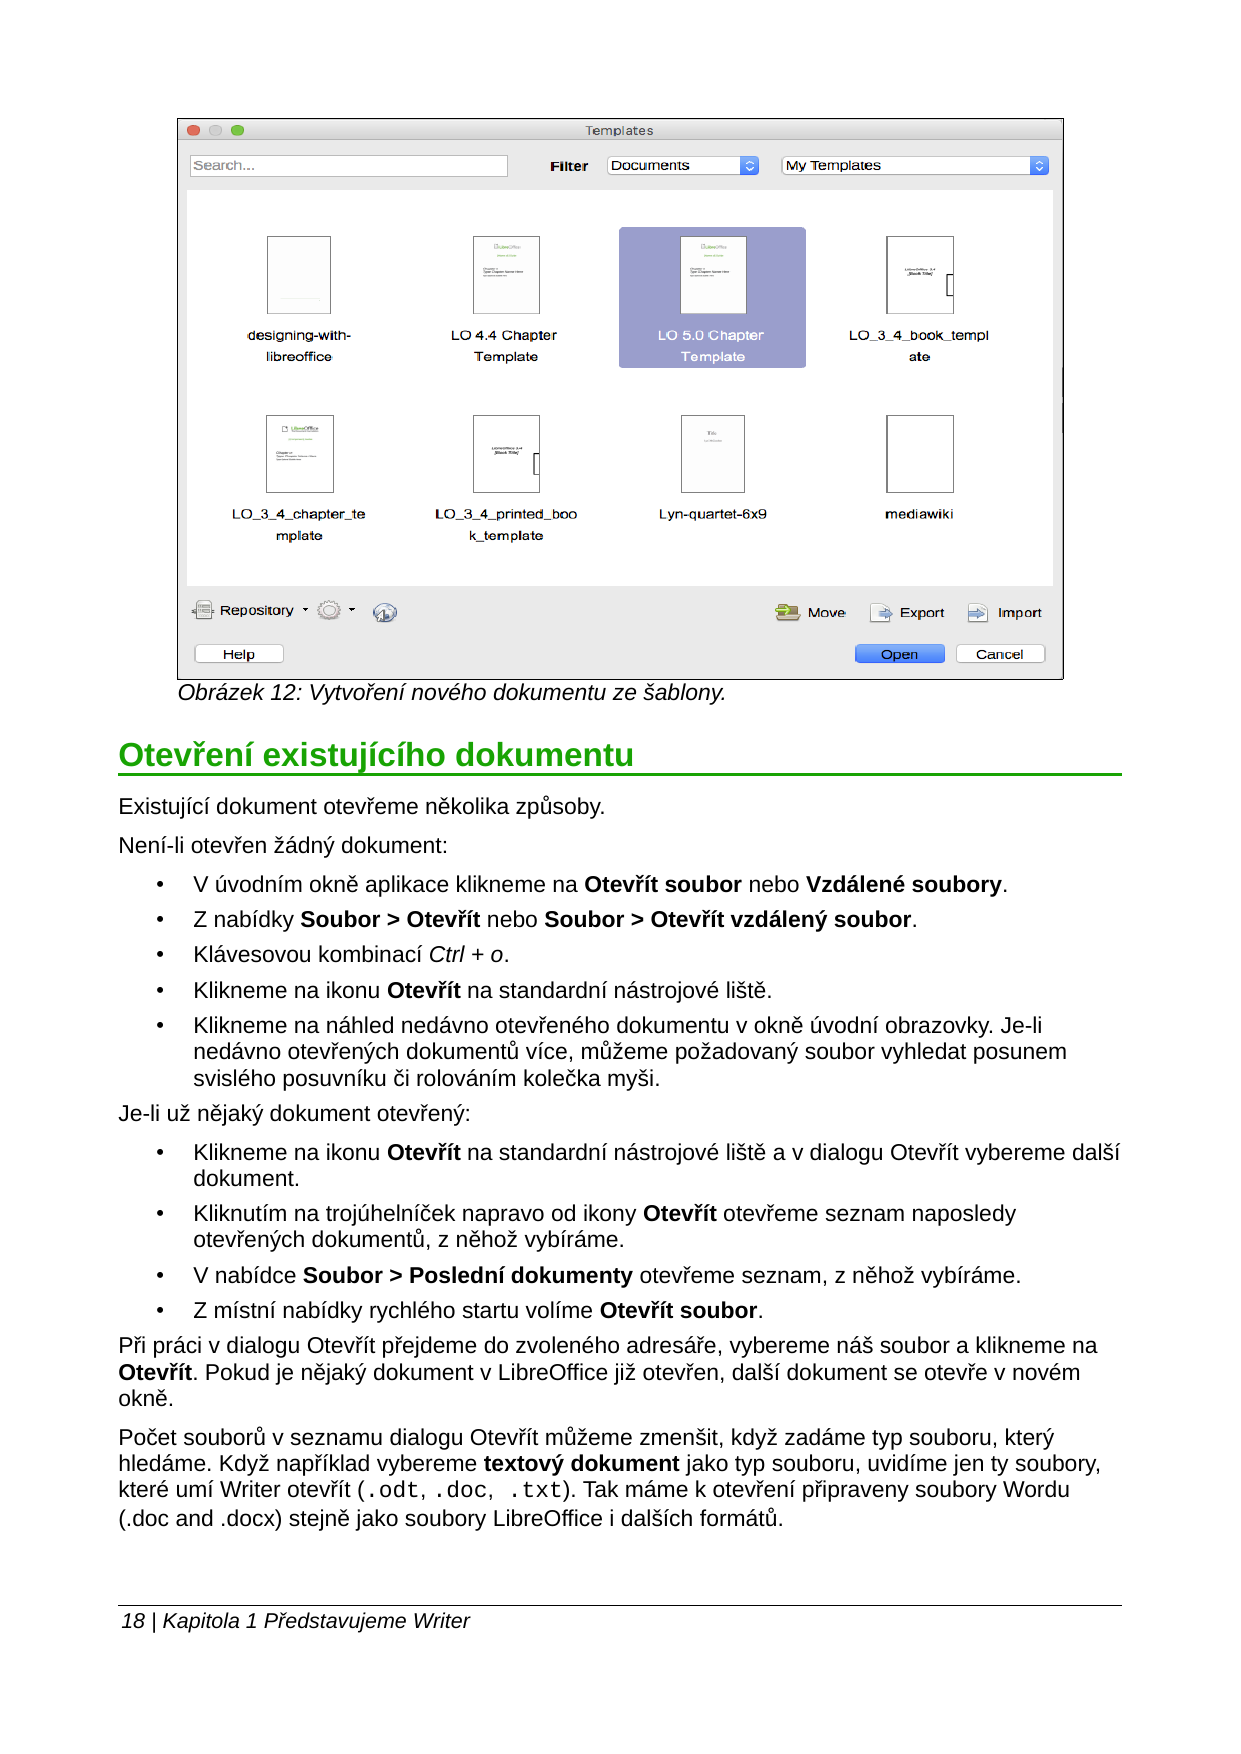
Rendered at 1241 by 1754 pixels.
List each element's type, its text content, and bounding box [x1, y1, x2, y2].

text Je-li už nějaký dokument otevřený: [118, 1100, 1122, 1126]
list Z místní nabídky rychlého startu volíme Otevřít soubor. [156, 1297, 1122, 1323]
text Není-li otevřen žádný dokument: [118, 832, 1122, 858]
list Klávesovou kombinací Ctrl + o. [156, 941, 1122, 968]
text Při práci v dialogu Otevřít přejdeme do zvoleného adresáře, vybereme náš soubor a klikneme na Otevřít. Pokud je nějaký dokument v LibreOffice již otevřen, další dokument se otevře v novém okně. [118, 1332, 1122, 1411]
list V úvodním okně aplikace klikneme na Otevřít soubor nebo Vzdálené soubory. [156, 871, 1122, 897]
list V nabídce Soubor > Poslední dokumenty otevřeme seznam, z něhož vybíráme. [156, 1262, 1122, 1288]
picture [178, 119, 1063, 679]
subtitle Otevření existujícího dokumentu [118, 735, 1122, 773]
text Počet souborů v seznamu dialogu Otevřít můžeme zmenšit, když zadáme typ souboru, který hledáme. Když například vybereme textový dokument jako typ souboru, uvidíme jen ty soubory, které umí Writer otevřít (.odt, .doc, .txt). Tak máme k otevření připraveny soubory Wordu (.doc and .docx) stejně jako soubory LibreOffice i dalších formátů. [118, 1424, 1122, 1531]
list Klikneme na ikonu Otevřít na standardní nástrojové liště. [156, 977, 1122, 1003]
text Obrázek 12: Vytvoření nového dokumentu ze šablony. [177, 680, 1063, 706]
list Klikneme na náhled nedávno otevřeného dokumentu v okně úvodní obrazovky. Je-li nedávno otevřených dokumentů více, můžeme požadovaný soubor vyhledat posunem svislého posuvníku či rolováním kolečka myši. [156, 1012, 1122, 1091]
list Klikneme na ikonu Otevřít na standardní nástrojové liště a v dialogu Otevřít vybereme další dokument. [156, 1138, 1122, 1191]
list Kliknutím na trojúhelníček napravo od ikony Otevřít otevřeme seznam naposledy otevřených dokumentů, z něhož vybíráme. [156, 1200, 1122, 1253]
text Existující dokument otevřeme několika způsoby. [118, 793, 1122, 819]
list Z nabídky Soubor > Otevřít nebo Soubor > Otevřít vzdálený soubor. [156, 906, 1122, 932]
